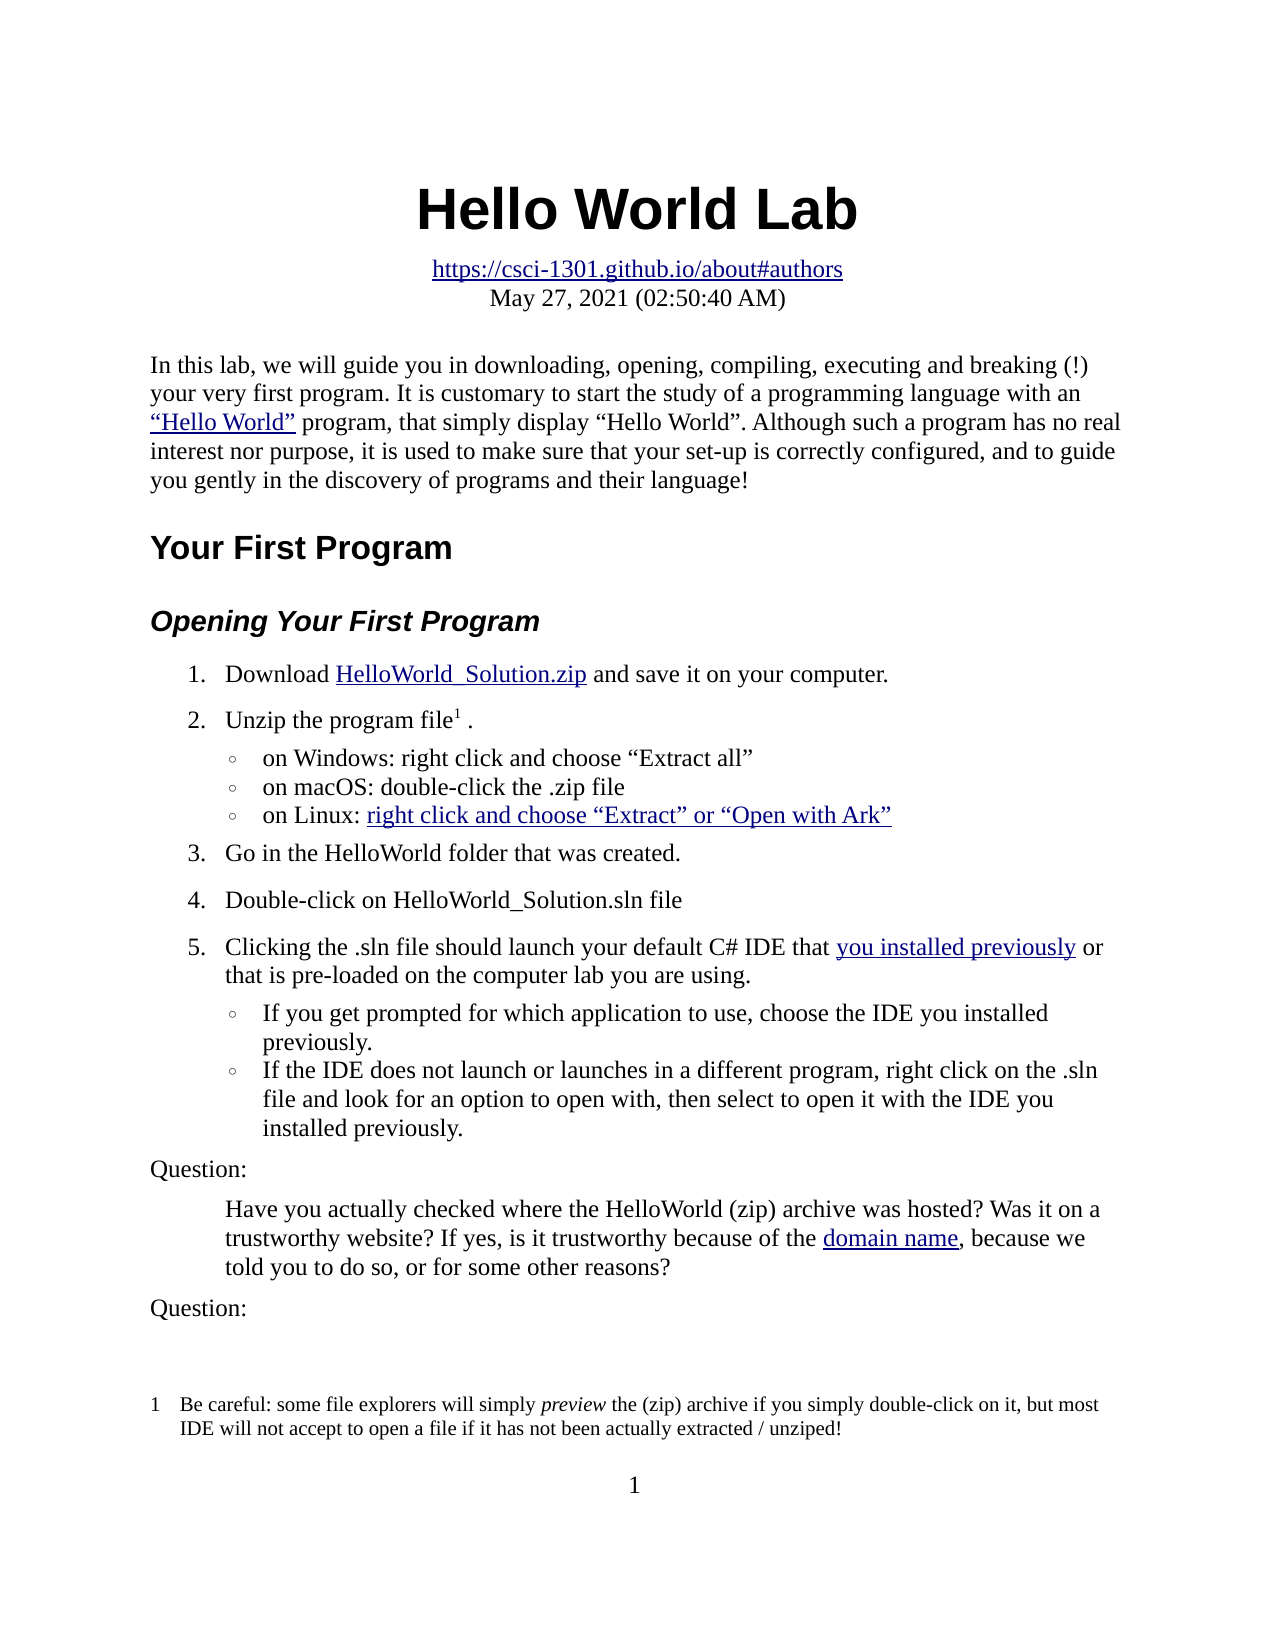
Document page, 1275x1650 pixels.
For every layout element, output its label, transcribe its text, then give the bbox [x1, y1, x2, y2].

list on Linux: right click and choose “Extract” or “Open with Ark” [225, 801, 1125, 829]
list Go in the HelloWorld folder that was created. [187, 838, 1125, 867]
title Hello World Lab [150, 175, 1125, 242]
subtitle Opening Your First Program [150, 604, 1125, 637]
list Double-click on HelloWorld_Solution.sln file [187, 885, 1125, 914]
list on Windows: right click and choose “Extract all” [225, 743, 1125, 772]
list If the IDE does not launch or launches in a different program, right click on the .sln file and look for an option to open with, then select to open it with the IDE you installed previously. [225, 1056, 1125, 1142]
text Question: [150, 1154, 1125, 1182]
text https://csci-1301.github.io/about#authors [150, 254, 1125, 283]
text Have you actually checked where the HelloWorld (zip) archive was hosted? Was it on a trustworthy website? If yes, is it trustworthy because of the domain name, because we told you to do so, or for some other reasons? [225, 1194, 1125, 1281]
list Download HelloWorld_Solution.zip and save it on your computer. [187, 659, 1125, 687]
list Clicking the .sln file should launch your default C# IDE that you installed previously or that is pre-loaded on the computer lab you are using. [187, 932, 1125, 989]
text Question: [150, 1293, 1125, 1321]
list on macOS: double-click the .zip file [225, 772, 1125, 801]
list Be careful: some file explorers will simply preview the (zip) archive if you simply double-click on it, but most IDE will not accept to open a file if it has not been actually extracted / unziped! [150, 1392, 1125, 1440]
list Unzip the program file . [187, 705, 1125, 734]
text In this lab, we will guide you in downloading, opening, compiling, executing and breaking (!) your very first program. It is customary to start the study of a programming language with an “Hello World” program, that simply display “Hello World”. Although such a program has no real interest nor purpose, it is used to make sure that your set-up is correctly configured, and to guide you gently in the discovery of programs and their language! [150, 350, 1125, 493]
text May 27, 2021 (02:50:40 AM) [150, 283, 1125, 312]
list If you get prompted for which application to use, choose the IDE you installed previously. [225, 998, 1125, 1056]
subtitle Your First Program [150, 527, 1125, 566]
